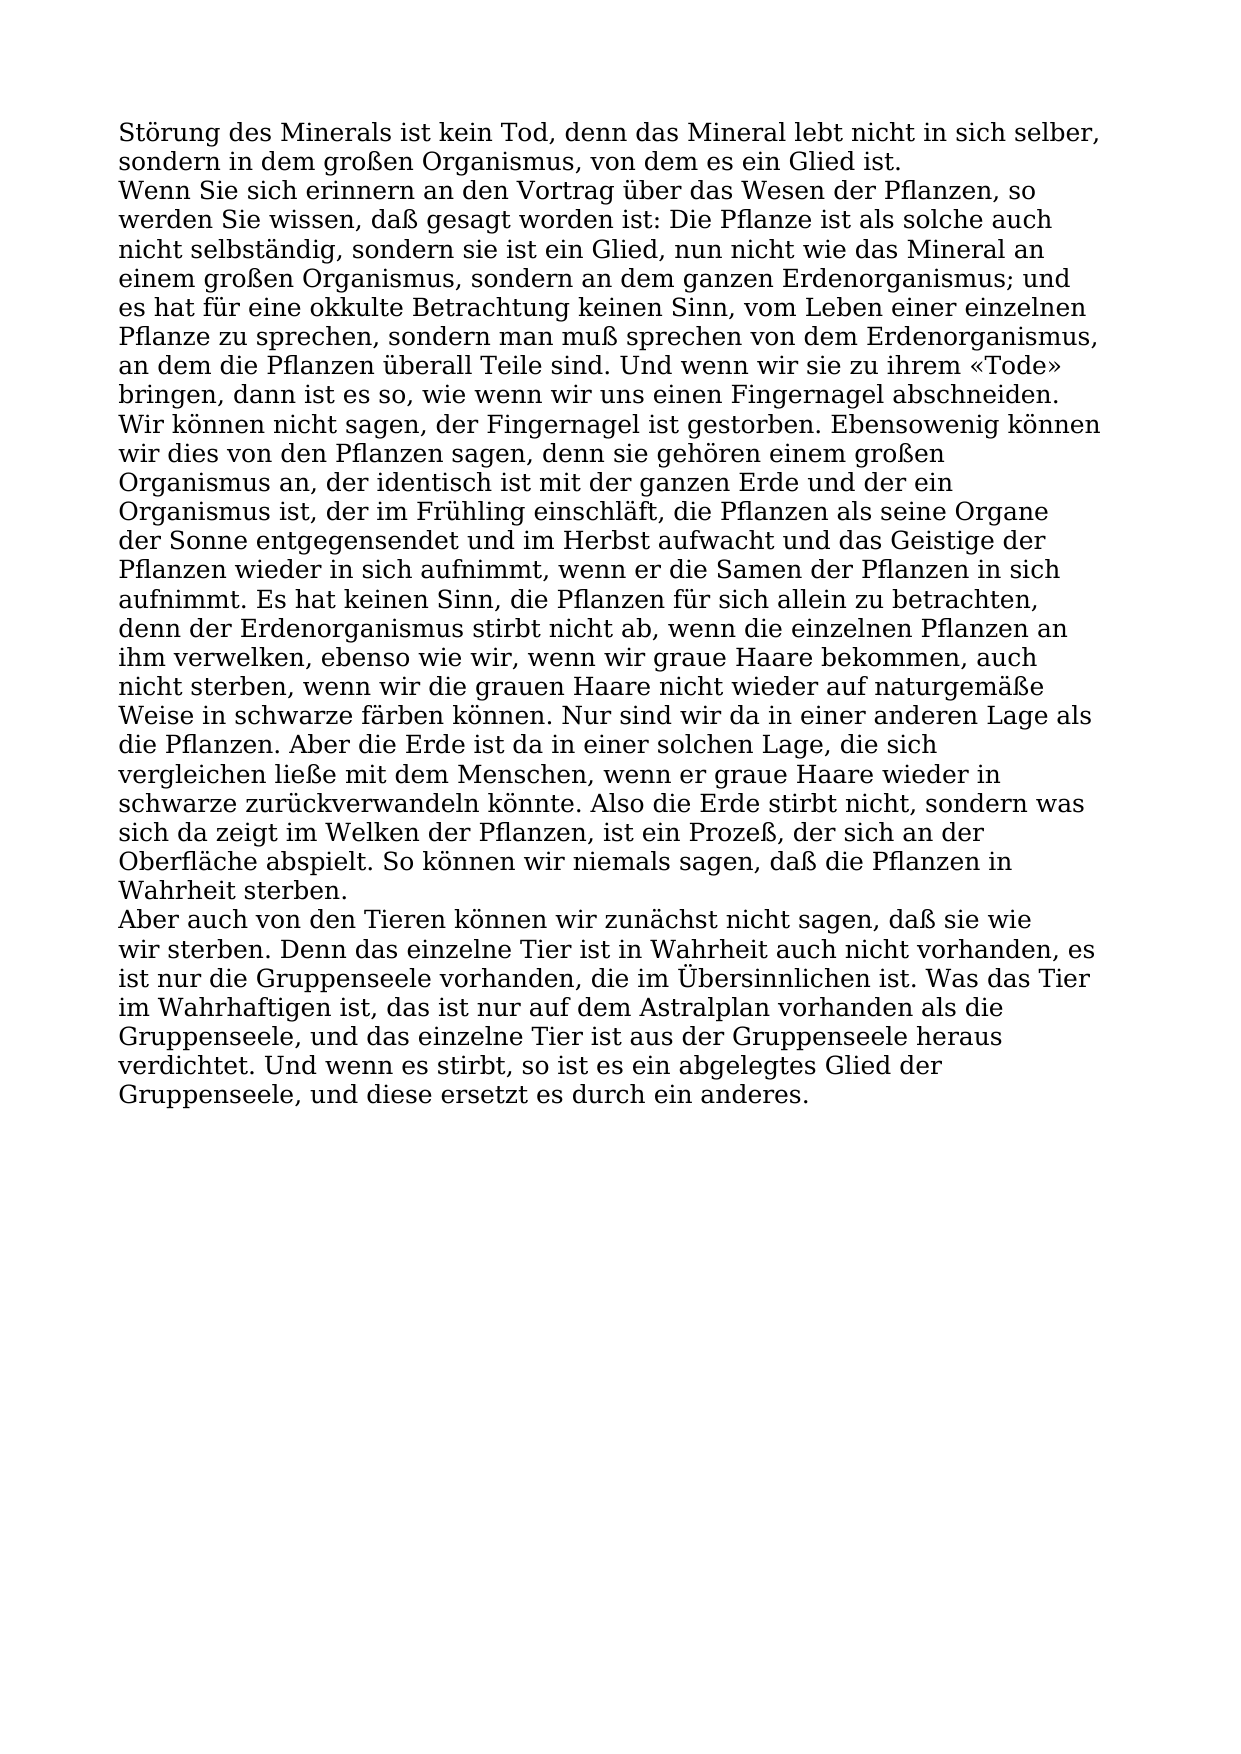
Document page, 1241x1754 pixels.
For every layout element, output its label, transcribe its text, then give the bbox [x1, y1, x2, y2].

text sondern in dem großen Organismus, von dem es ein Glied ist. [118, 147, 1122, 176]
text Wir können nicht sagen, der Fingernagel ist gestorben. Ebensowenig können [118, 410, 1122, 439]
text Weise in schwarze färben können. Nur sind wir da in einer anderen Lage als [118, 701, 1122, 731]
text ist nur die Gruppenseele vorhanden, die im Übersinnlichen ist. Was das Tier [118, 964, 1122, 993]
text nicht selbständig, sondern sie ist ein Glied, nun nicht wie das Mineral an [118, 235, 1122, 264]
text vergleichen ließe mit dem Menschen, wenn er graue Haare wieder in [118, 760, 1122, 789]
text Oberfläche abspielt. So können wir niemals sagen, daß die Pflanzen in [118, 847, 1122, 876]
text wir sterben. Denn das einzelne Tier ist in Wahrheit auch nicht vorhanden, es [118, 935, 1122, 964]
text im Wahrhaftigen ist, das ist nur auf dem Astralplan vorhanden als die [118, 993, 1122, 1022]
text schwarze zurückverwandeln könnte. Also die Erde stirbt nicht, sondern was [118, 789, 1122, 818]
text Organismus ist, der im Frühling einschläft, die Pflanzen als seine Organe [118, 497, 1122, 526]
text Wahrheit sterben. [118, 876, 1122, 906]
text Pflanzen wieder in sich aufnimmt, wenn er die Samen der Pflanzen in sich [118, 556, 1122, 585]
text an dem die Pflanzen überall Teile sind. Und wenn wir sie zu ihrem «Tode» [118, 351, 1122, 381]
text Aber auch von den Tieren können wir zunächst nicht sagen, daß sie wie [118, 906, 1122, 935]
text bringen, dann ist es so, wie wenn wir uns einen Fingernagel abschneiden. [118, 381, 1122, 410]
text denn der Erdenorganismus stirbt nicht ab, wenn die einzelnen Pflanzen an [118, 614, 1122, 643]
text sich da zeigt im Welken der Pflanzen, ist ein Prozeß, der sich an der [118, 818, 1122, 847]
text wir dies von den Pflanzen sagen, denn sie gehören einem großen [118, 439, 1122, 468]
text Organismus an, der identisch ist mit der ganzen Erde und der ein [118, 468, 1122, 497]
text ihm verwelken, ebenso wie wir, wenn wir graue Haare bekommen, auch [118, 643, 1122, 672]
text werden Sie wissen, daß gesagt worden ist: Die Pflanze ist als solche auch [118, 206, 1122, 235]
text verdichtet. Und wenn es stirbt, so ist es ein abgelegtes Glied der [118, 1051, 1122, 1081]
text Gruppenseele, und das einzelne Tier ist aus der Gruppenseele heraus [118, 1022, 1122, 1051]
text Pflanze zu sprechen, sondern man muß sprechen von dem Erdenorganismus, [118, 322, 1122, 351]
text Gruppenseele, und diese ersetzt es durch ein anderes. [118, 1081, 1122, 1110]
text aufnimmt. Es hat keinen Sinn, die Pflanzen für sich allein zu betrachten, [118, 585, 1122, 614]
text nicht sterben, wenn wir die grauen Haare nicht wieder auf naturgemäße [118, 672, 1122, 701]
text es hat für eine okkulte Betrachtung keinen Sinn, vom Leben einer einzelnen [118, 293, 1122, 322]
text der Sonne entgegensendet und im Herbst aufwacht und das Geistige der [118, 526, 1122, 556]
text Störung des Minerals ist kein Tod, denn das Mineral lebt nicht in sich selber, [118, 118, 1122, 147]
text die Pflanzen. Aber die Erde ist da in einer solchen Lage, die sich [118, 731, 1122, 760]
text Wenn Sie sich erinnern an den Vortrag über das Wesen der Pflanzen, so [118, 176, 1122, 206]
text einem großen Organismus, sondern an dem ganzen Erdenorganismus; und [118, 264, 1122, 293]
